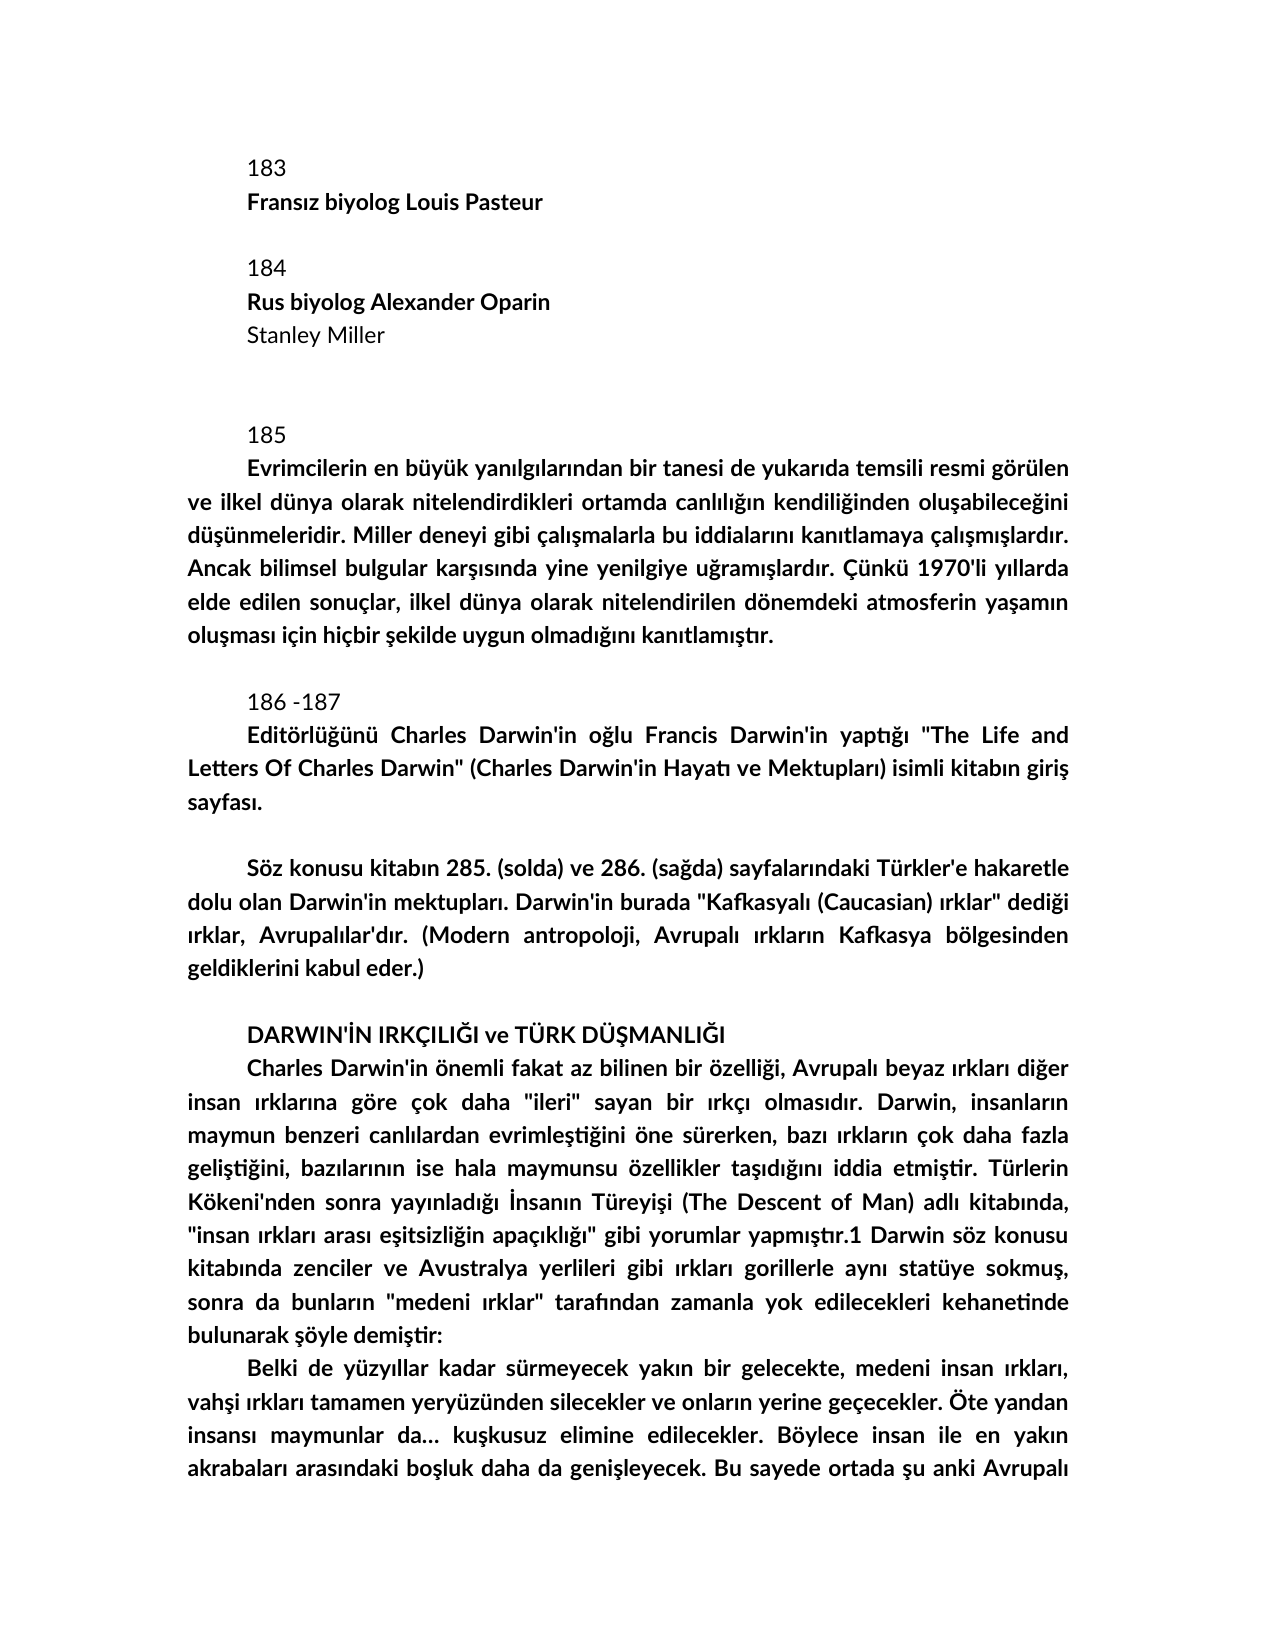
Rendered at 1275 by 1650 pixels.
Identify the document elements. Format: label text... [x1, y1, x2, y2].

text Fransız biyolog Louis Pasteur [187, 183, 1070, 217]
text Söz konusu kitabın 285. (solda) ve 286. (sağda) sayfalarındaki Türkler'e hakaretle dolu olan Darwin'in mektupları. Darwin'in burada "Kafkasyalı (Caucasian) ırklar" dediği ırklar, Avrupalılar'dır. (Modern antropoloji, Avrupalı ırkların Kafkasya bölgesinden geldiklerini kabul eder.) [187, 850, 1070, 983]
text 184 [187, 250, 1070, 283]
text 185 [187, 417, 1070, 450]
text DARWIN'İN IRKÇILIĞI ve TÜRK DÜŞMANLIĞI [187, 1017, 1070, 1050]
text Editörlüğünü Charles Darwin'in oğlu Francis Darwin'in yaptığı "The Life and Letters Of Charles Darwin" (Charles Darwin'in Hayatı ve Mektupları) isimli kitabın giriş sayfası. [187, 717, 1070, 817]
text Stanley Miller [187, 317, 1070, 350]
text Belki de yüzyıllar kadar sürmeyecek yakın bir gelecekte, medeni insan ırkları, vahşi ırkları tamamen yeryüzünden silecekler ve onların yerine geçecekler. Öte yandan insansı maymunlar da… kuşkusuz elimine edilecekler. Böylece insan ile en yakın akrabaları arasındaki boşluk daha da genişleyecek. Bu sayede ortada şu anki Avrupalı [187, 1350, 1070, 1483]
text Charles Darwin'in önemli fakat az bilinen bir özelliği, Avrupalı beyaz ırkları diğer insan ırklarına göre çok daha "ileri" sayan bir ırkçı olmasıdır. Darwin, insanların maymun benzeri canlılardan evrimleştiğini öne sürerken, bazı ırkların çok daha fazla geliştiğini, bazılarının ise hala maymunsu özellikler taşıdığını iddia etmiştir. Türlerin Kökeni'nden sonra yayınladığı İnsanın Türeyişi (The Descent of Man) adlı kitabında, "insan ırkları arası eşitsizliğin apaçıklığı" gibi yorumlar yapmıştır.1 Darwin söz konusu kitabında zenciler ve Avustralya yerlileri gibi ırkları gorillerle aynı statüye sokmuş, sonra da bunların "medeni ırklar" tarafından zamanla yok edilecekleri kehanetinde bulunarak şöyle demiştir: [187, 1050, 1070, 1350]
text Evrimcilerin en büyük yanılgılarından bir tanesi de yukarıda temsili resmi görülen ve ilkel dünya olarak nitelendirdikleri ortamda canlılığın kendiliğinden oluşabileceğini düşünmeleridir. Miller deneyi gibi çalışmalarla bu iddialarını kanıtlamaya çalışmışlardır. Ancak bilimsel bulgular karşısında yine yenilgiye uğramışlardır. Çünkü 1970'li yıllarda elde edilen sonuçlar, ilkel dünya olarak nitelendirilen dönemdeki atmosferin yaşamın oluşması için hiçbir şekilde uygun olmadığını kanıtlamıştır. [187, 450, 1070, 650]
text 186 -187 [187, 683, 1070, 717]
text 183 [187, 150, 1070, 183]
text Rus biyolog Alexander Oparin [187, 283, 1070, 317]
